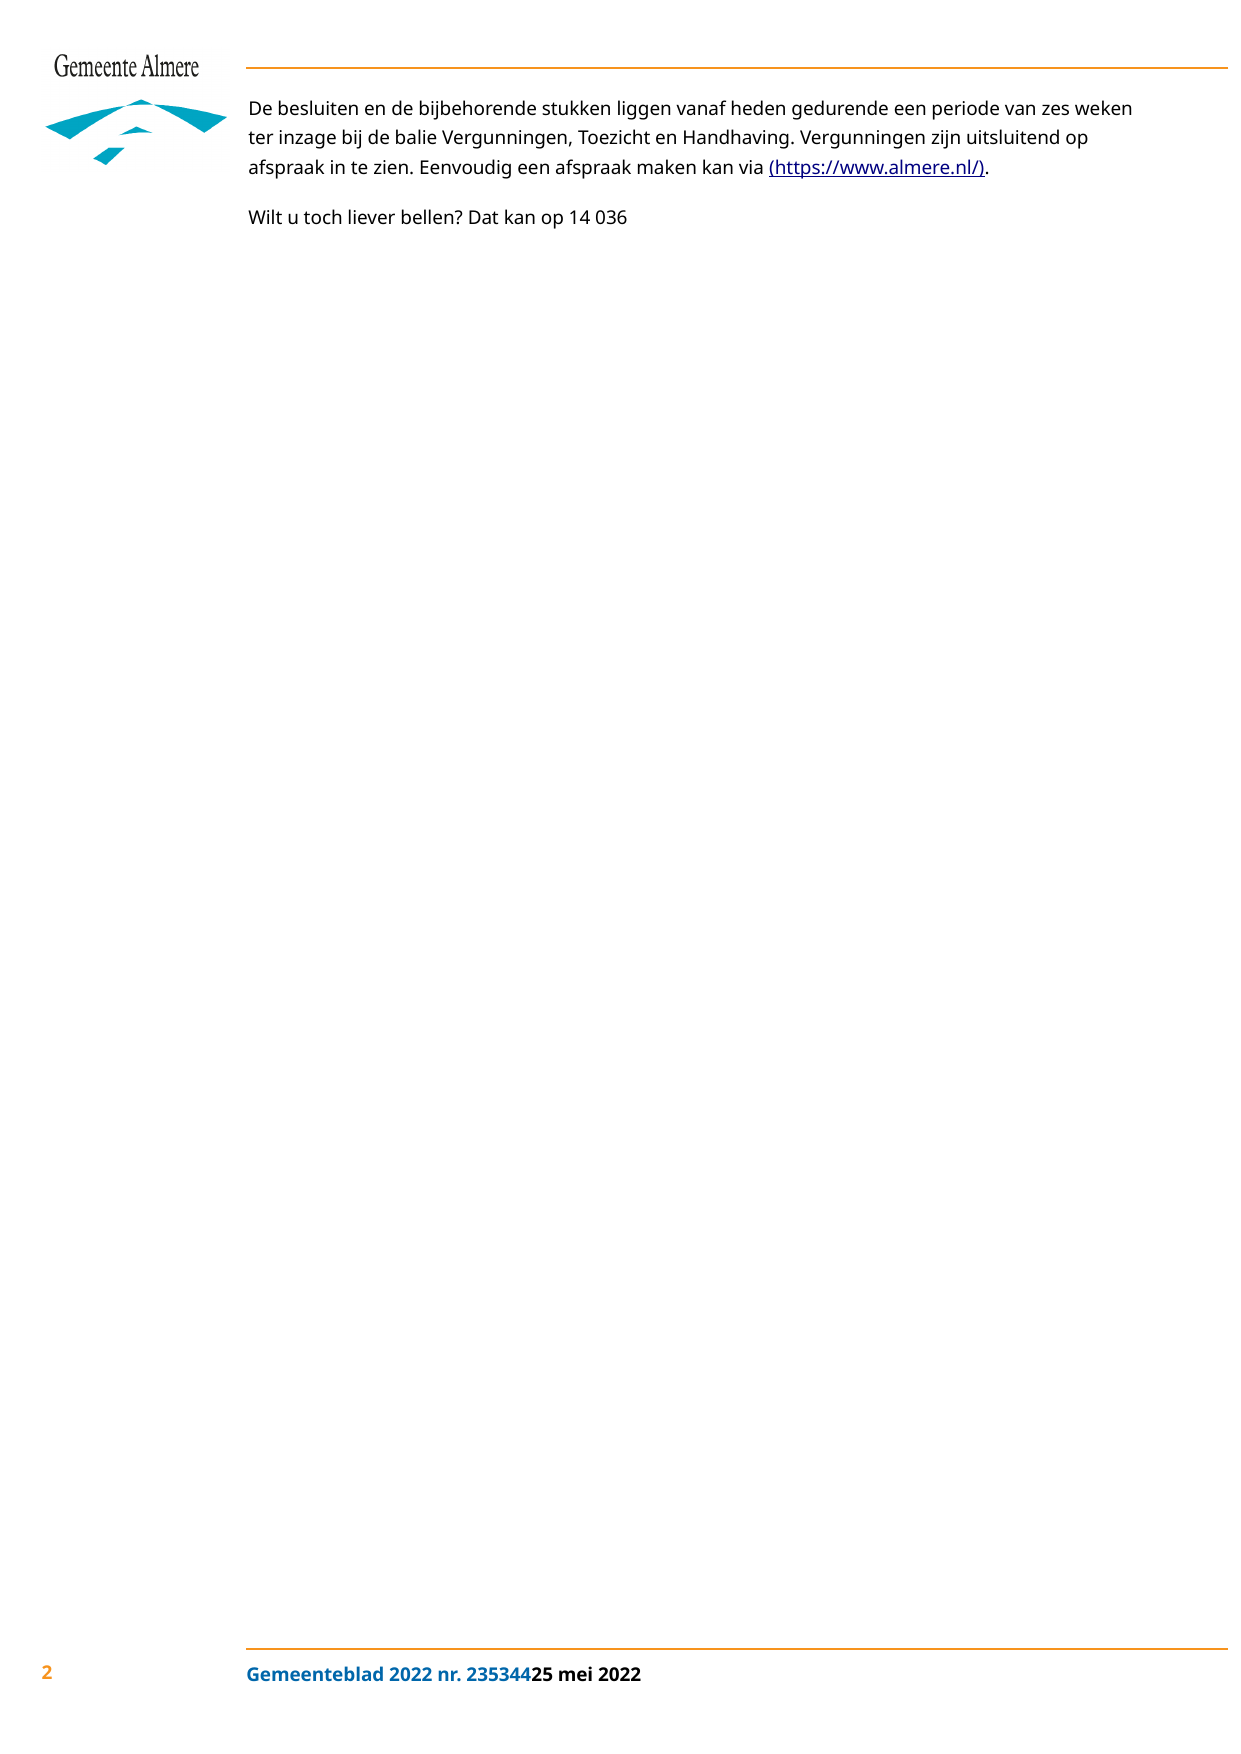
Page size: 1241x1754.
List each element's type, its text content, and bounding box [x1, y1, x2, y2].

text Wilt u toch liever bellen? Dat kan op 14 036 [248, 204, 1152, 230]
picture [41, 47, 231, 172]
text De besluiten en de bijbehorende stukken liggen vanaf heden gedurende een periode van zes weken ter inzage bij de balie Vergunningen, Toezicht en Handhaving. Vergunningen zijn uitsluitend op afspraak in te zien. Eenvoudig een afspraak maken kan via (https://www.almere.nl/). [248, 95, 1152, 180]
